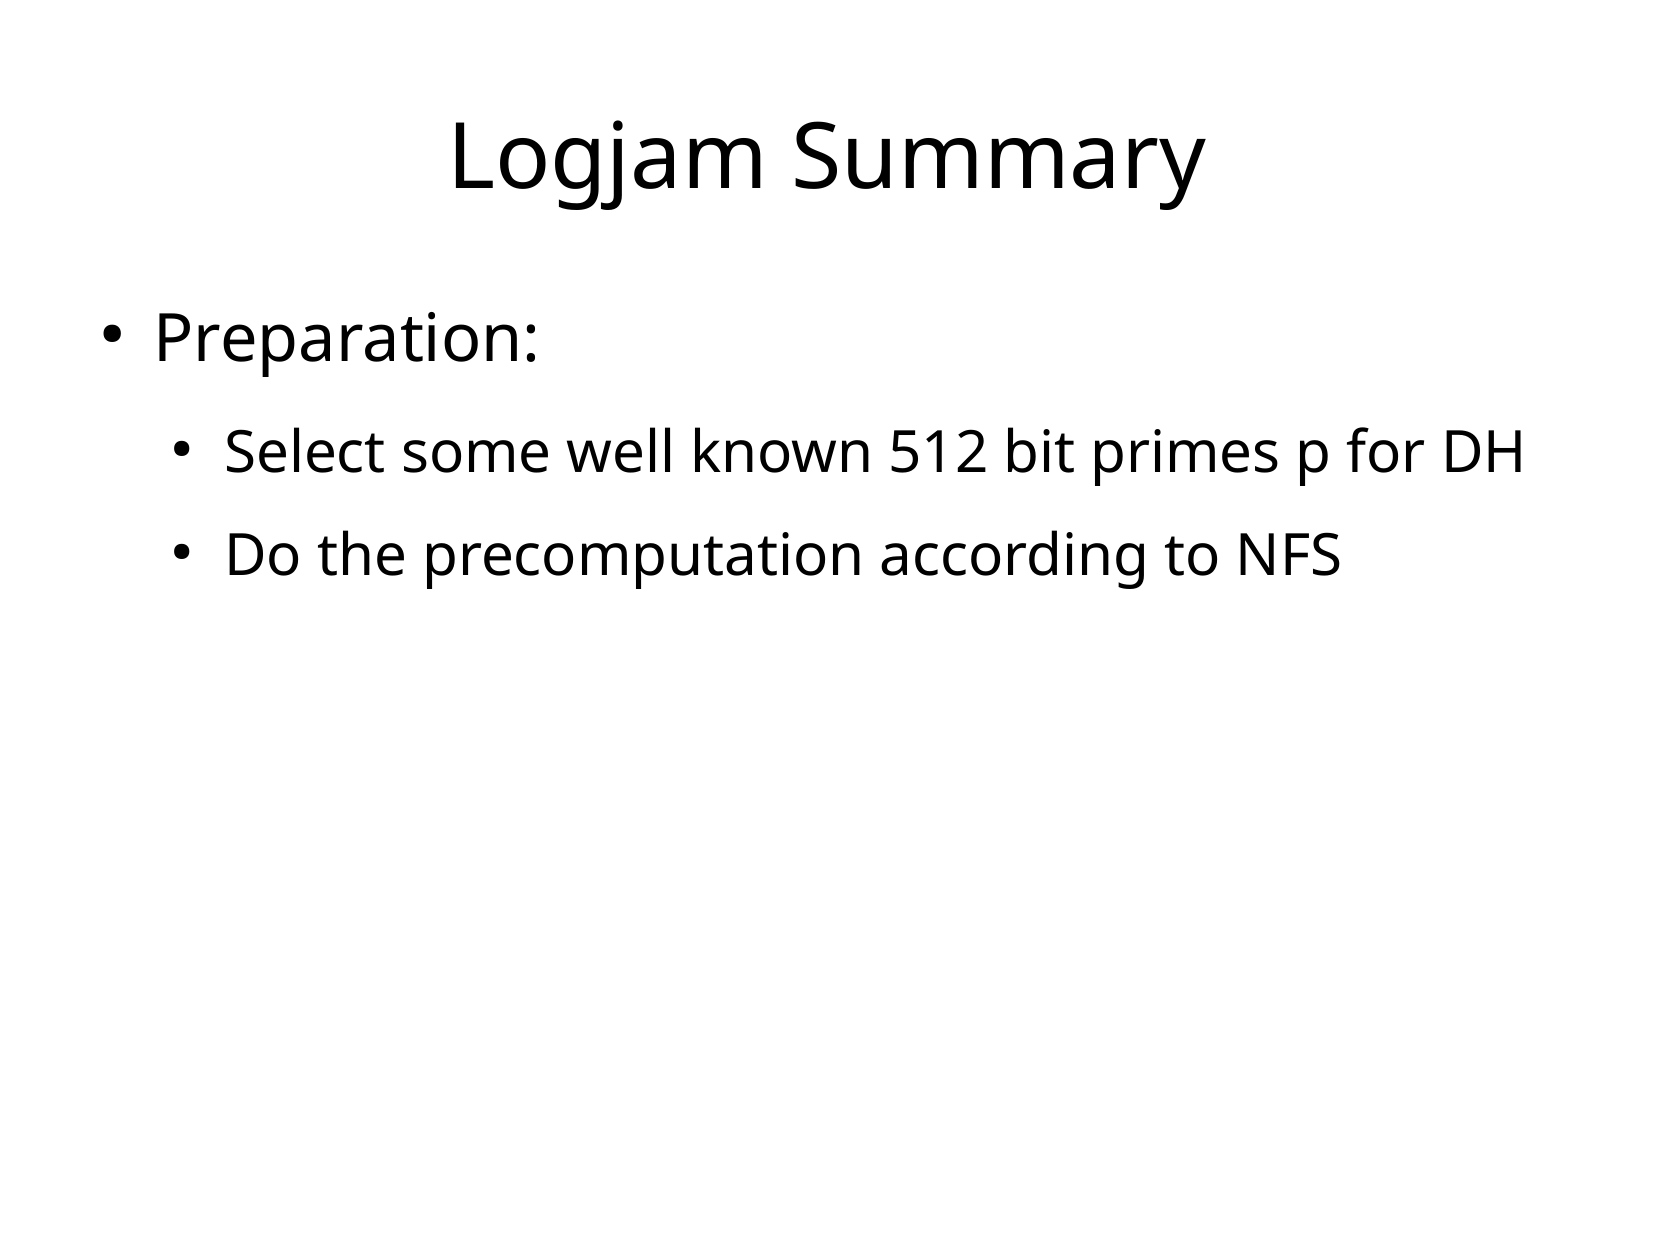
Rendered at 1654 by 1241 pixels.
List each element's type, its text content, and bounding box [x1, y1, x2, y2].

list Preparation: Select some well known 512 bit primes p for DH Do the precomputation according to NFS [82, 290, 1571, 1109]
title Logjam Summary [82, 49, 1571, 257]
